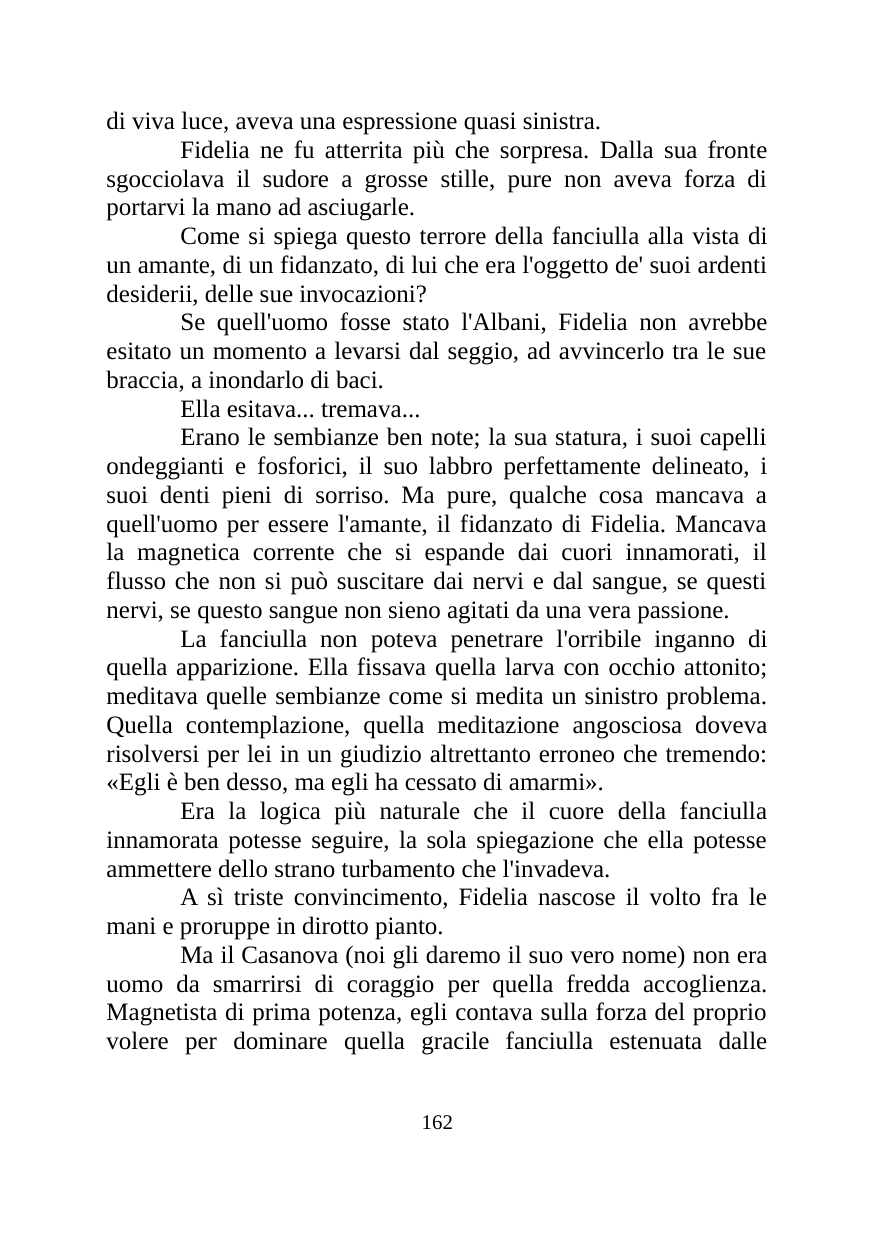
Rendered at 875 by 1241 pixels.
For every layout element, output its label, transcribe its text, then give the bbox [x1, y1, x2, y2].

text Ella esitava... tremava... [106, 394, 768, 422]
text Come si spiega questo terrore della fanciulla alla vista di un amante, di un fidanzato, di lui che era l'oggetto de' suoi ardenti desiderii, delle sue invocazioni? [106, 221, 768, 307]
text Erano le sembianze ben note; la sua statura, i suoi capelli ondeggianti e fosforici, il suo labbro perfettamente delineato, i suoi denti pieni di sorriso. Ma pure, qualche cosa mancava a quell'uomo per essere l'amante, il fidanzato di Fidelia. Mancava la magnetica corrente che si espande dai cuori innamorati, il flusso che non si può suscitare dai nervi e dal sangue, se questi nervi, se questo sangue non sieno agitati da una vera passione. [106, 422, 768, 624]
text di viva luce, aveva una espressione quasi sinistra. [106, 106, 768, 135]
text La fanciulla non poteva penetrare l'orribile inganno di quella apparizione. Ella fissava quella larva con occhio attonito; meditava quelle sembianze come si medita un sinistro problema. Quella contemplazione, quella meditazione angosciosa doveva risolversi per lei in un giudizio altrettanto erroneo che tremendo: «Egli è ben desso, ma egli ha cessato di amarmi». [106, 624, 768, 796]
text Ma il Casanova (noi gli daremo il suo vero nome) non era uomo da smarrirsi di coraggio per quella fredda accoglienza. Magnetista di prima potenza, egli contava sulla forza del proprio volere per dominare quella gracile fanciulla estenuata dalle [106, 940, 768, 1055]
text Era la logica più naturale che il cuore della fanciulla innamorata potesse seguire, la sola spiegazione che ella potesse ammettere dello strano turbamento che l'invadeva. [106, 796, 768, 882]
text A sì triste convincimento, Fidelia nascose il volto fra le mani e proruppe in dirotto pianto. [106, 882, 768, 940]
text Se quell'uomo fosse stato l'Albani, Fidelia non avrebbe esitato un momento a levarsi dal seggio, ad avvincerlo tra le sue braccia, a inondarlo di baci. [106, 307, 768, 394]
text Fidelia ne fu atterrita più che sorpresa. Dalla sua fronte sgocciolava il sudore a grosse stille, pure non aveva forza di portarvi la mano ad asciugarle. [106, 135, 768, 221]
